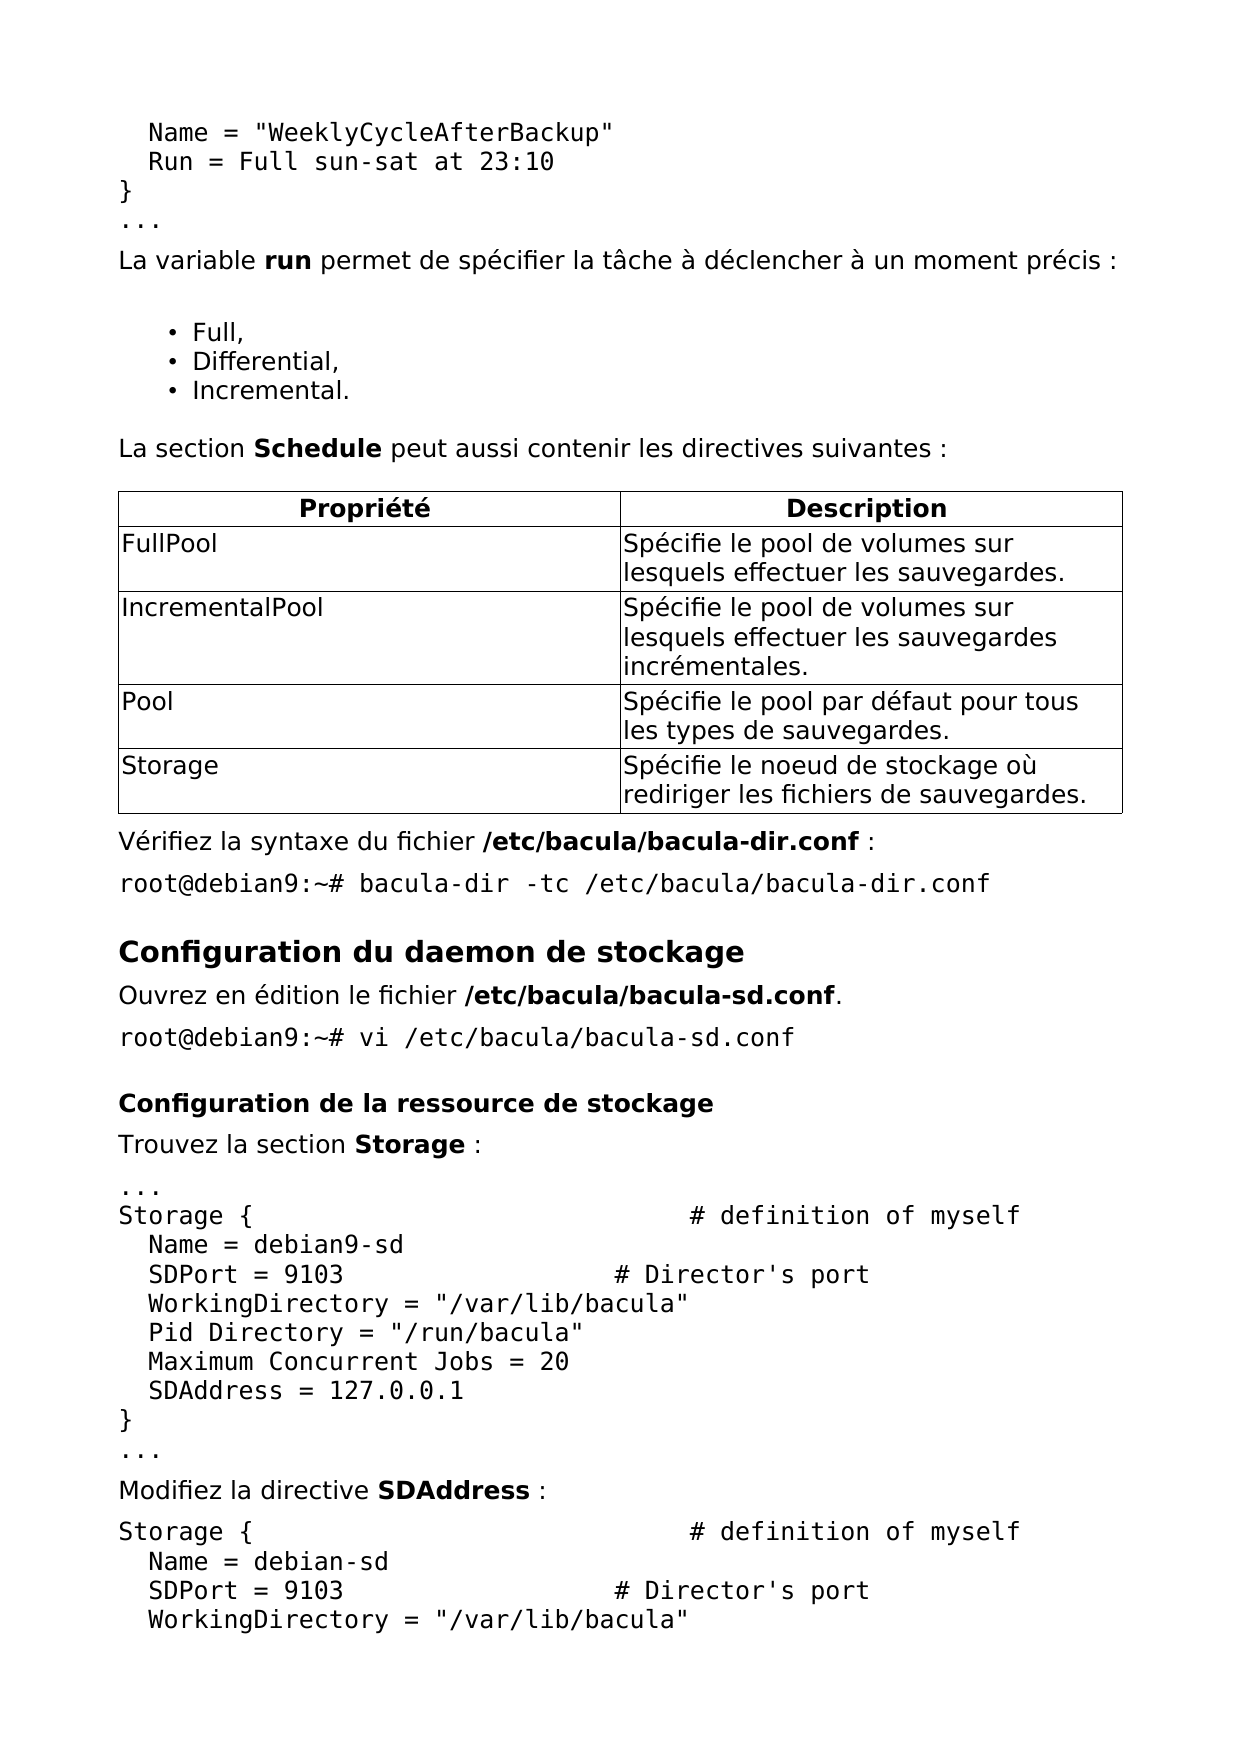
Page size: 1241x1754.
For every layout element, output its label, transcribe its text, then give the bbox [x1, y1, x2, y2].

text Modifiez la directive SDAddress : [118, 1476, 1122, 1505]
table_cell Spécifie le pool de volumes sur lesquels effectuer les sauvegardes incrémentales. [621, 592, 1122, 684]
table_cell Spécifie le pool de volumes sur lesquels effectuer les sauvegardes. [621, 527, 1122, 591]
text La section Schedule peut aussi contenir les directives suivantes : [118, 435, 1122, 464]
table_cell Pool [119, 685, 620, 748]
table_header Description [621, 492, 1122, 526]
table_cell Spécifie le noeud de stockage où rediriger les fichiers de sauvegardes. [621, 749, 1122, 812]
table_header Propriété [119, 492, 620, 526]
list Incremental. [177, 376, 1122, 405]
list Full, [177, 318, 1122, 347]
text Vérifiez la syntaxe du fichier /etc/bacula/bacula-dir.conf : [118, 827, 1122, 857]
text La variable run permet de spécifier la tâche à déclencher à un moment précis : [118, 247, 1122, 276]
table_cell Storage [119, 749, 620, 812]
text Ouvrez en édition le fichier /etc/bacula/bacula-sd.conf. [118, 981, 1122, 1011]
table_cell Spécifie le pool par défaut pour tous les types de sauvegardes. [621, 685, 1122, 748]
text Storage { # definition of myself Name = debian-sd SDPort = 9103 # Director's port WorkingDirectory = "/var/lib/bacula" [118, 1517, 1122, 1634]
text Name = "WeeklyCycleAfterBackup" Run = Full sun-sat at 23:10 } ... [118, 118, 1122, 235]
list Differential, [177, 347, 1122, 376]
text root@debian9:~# vi /etc/bacula/bacula-sd.conf [118, 1023, 1122, 1052]
subtitle Configuration de la ressource de stockage [118, 1089, 1122, 1118]
text Trouvez la section Storage : [118, 1131, 1122, 1160]
table_cell IncrementalPool [119, 592, 620, 684]
text root@debian9:~# bacula-dir -tc /etc/bacula/bacula-dir.conf [118, 869, 1122, 898]
subtitle Configuration du daemon de stockage [118, 935, 1122, 969]
table_cell FullPool [119, 527, 620, 591]
text ... Storage { # definition of myself Name = debian9-sd SDPort = 9103 # Director's port WorkingDirectory = "/var/lib/bacula" Pid Directory = "/run/bacula" Maximum Concurrent Jobs = 20 SDAddress = 127.0.0.1 } ... [118, 1172, 1122, 1464]
